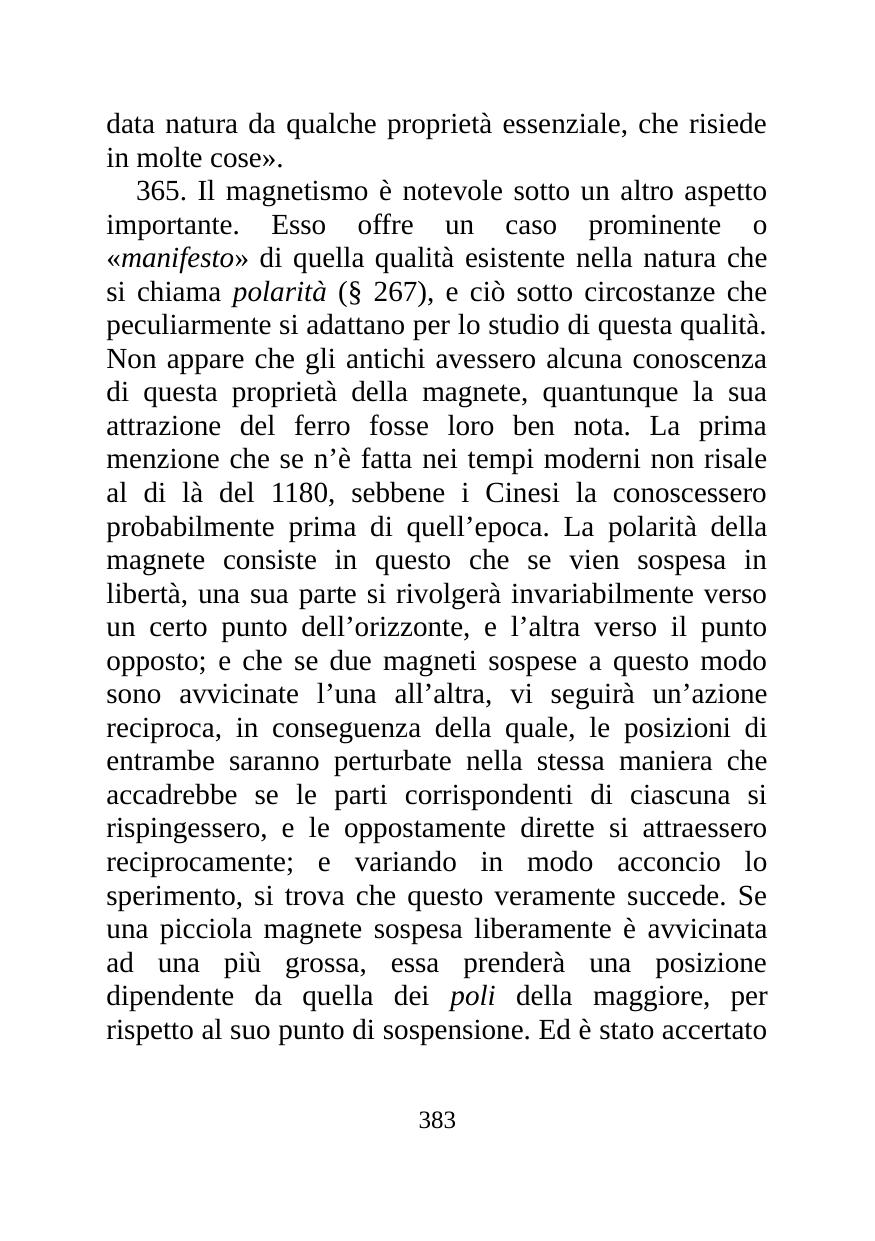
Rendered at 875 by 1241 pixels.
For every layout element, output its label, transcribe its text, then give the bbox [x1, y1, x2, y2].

text data natura da qualche proprietà essenziale, che risiede in molte cose». [106, 106, 768, 173]
text 365. Il magnetismo è notevole sotto un altro aspetto importante. Esso offre un caso prominente o «manifesto» di quella qualità esistente nella natura che si chiama polarità (§ 267), e ciò sotto circostanze che peculiarmente si adattano per lo studio di questa qualità. Non appare che gli antichi avessero alcuna conoscenza di questa proprietà della magnete, quantunque la sua attrazione del ferro fosse loro ben nota. La prima menzione che se n’è fatta nei tempi moderni non risale al di là del 1180, sebbene i Cinesi la conoscessero probabilmente prima di quell’epoca. La polarità della magnete consiste in questo che se vien sospesa in libertà, una sua parte si rivolgerà invariabilmente verso un certo punto dell’orizzonte, e l’altra verso il punto opposto; e che se due magneti sospese a questo modo sono avvicinate l’una all’altra, vi seguirà un’azione reciproca, in conseguenza della quale, le posizioni di entrambe saranno perturbate nella stessa maniera che accadrebbe se le parti corrispondenti di ciascuna si rispingessero, e le oppostamente dirette si attraessero reciprocamente; e variando in modo acconcio lo sperimento, si trova che questo veramente succede. Se una picciola magnete sospesa liberamente è avvicinata ad una più grossa, essa prenderà una posizione dipendente da quella dei poli della maggiore, per rispetto al suo punto di sospensione. Ed è stato accertato [106, 173, 768, 1045]
